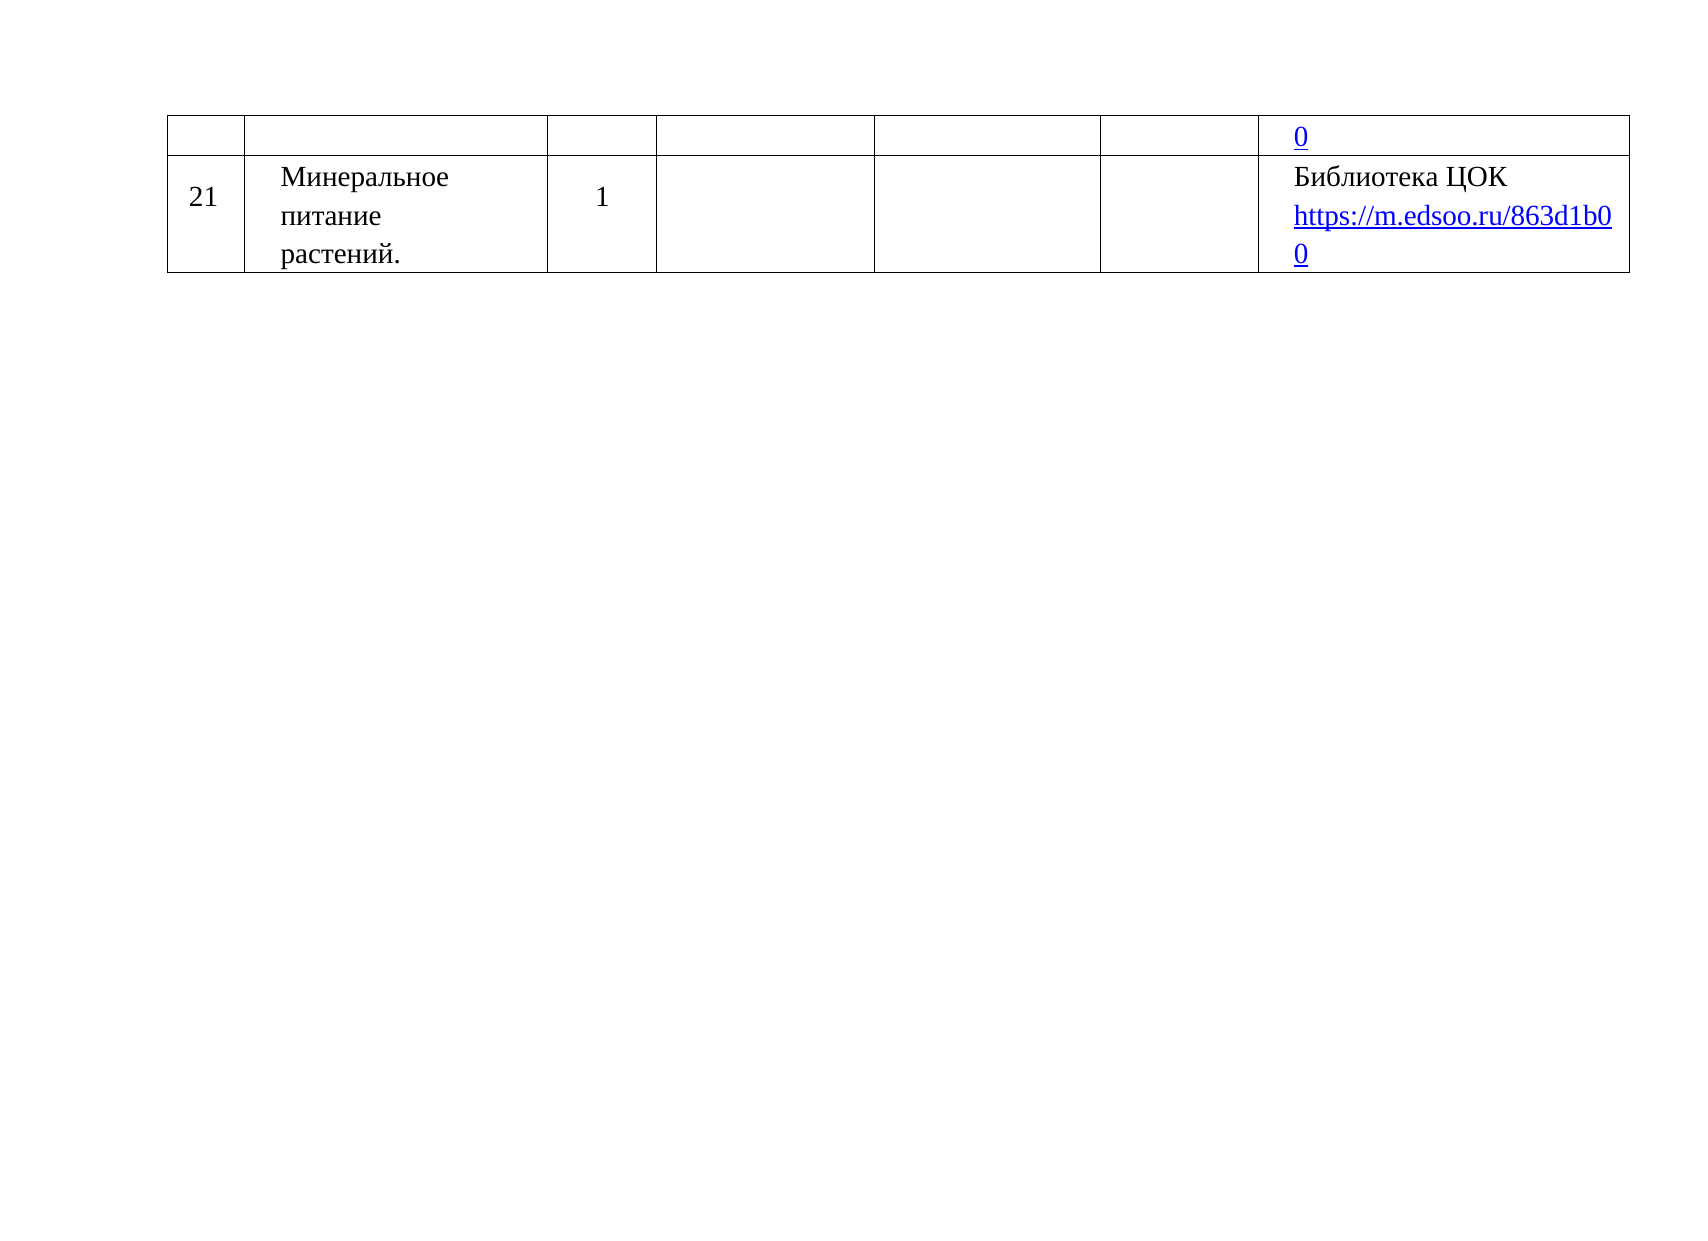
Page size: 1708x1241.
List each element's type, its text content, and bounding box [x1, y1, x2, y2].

table_cell [1101, 116, 1258, 154]
table_cell [1101, 156, 1258, 271]
table_cell 21 [168, 156, 244, 271]
table_cell 1 [548, 156, 656, 271]
table_cell Библиотека ЦОК https://m.edsoo.ru/863d1b00 [1259, 156, 1629, 271]
table_cell Минеральное питание растений. [245, 156, 547, 271]
table_cell [657, 156, 874, 271]
table_cell 0 [1259, 116, 1629, 154]
table_cell [657, 116, 874, 154]
table_cell [548, 116, 656, 154]
table_cell [168, 116, 244, 154]
table_cell [875, 116, 1100, 154]
table_cell [875, 156, 1100, 271]
table_cell [245, 116, 547, 154]
